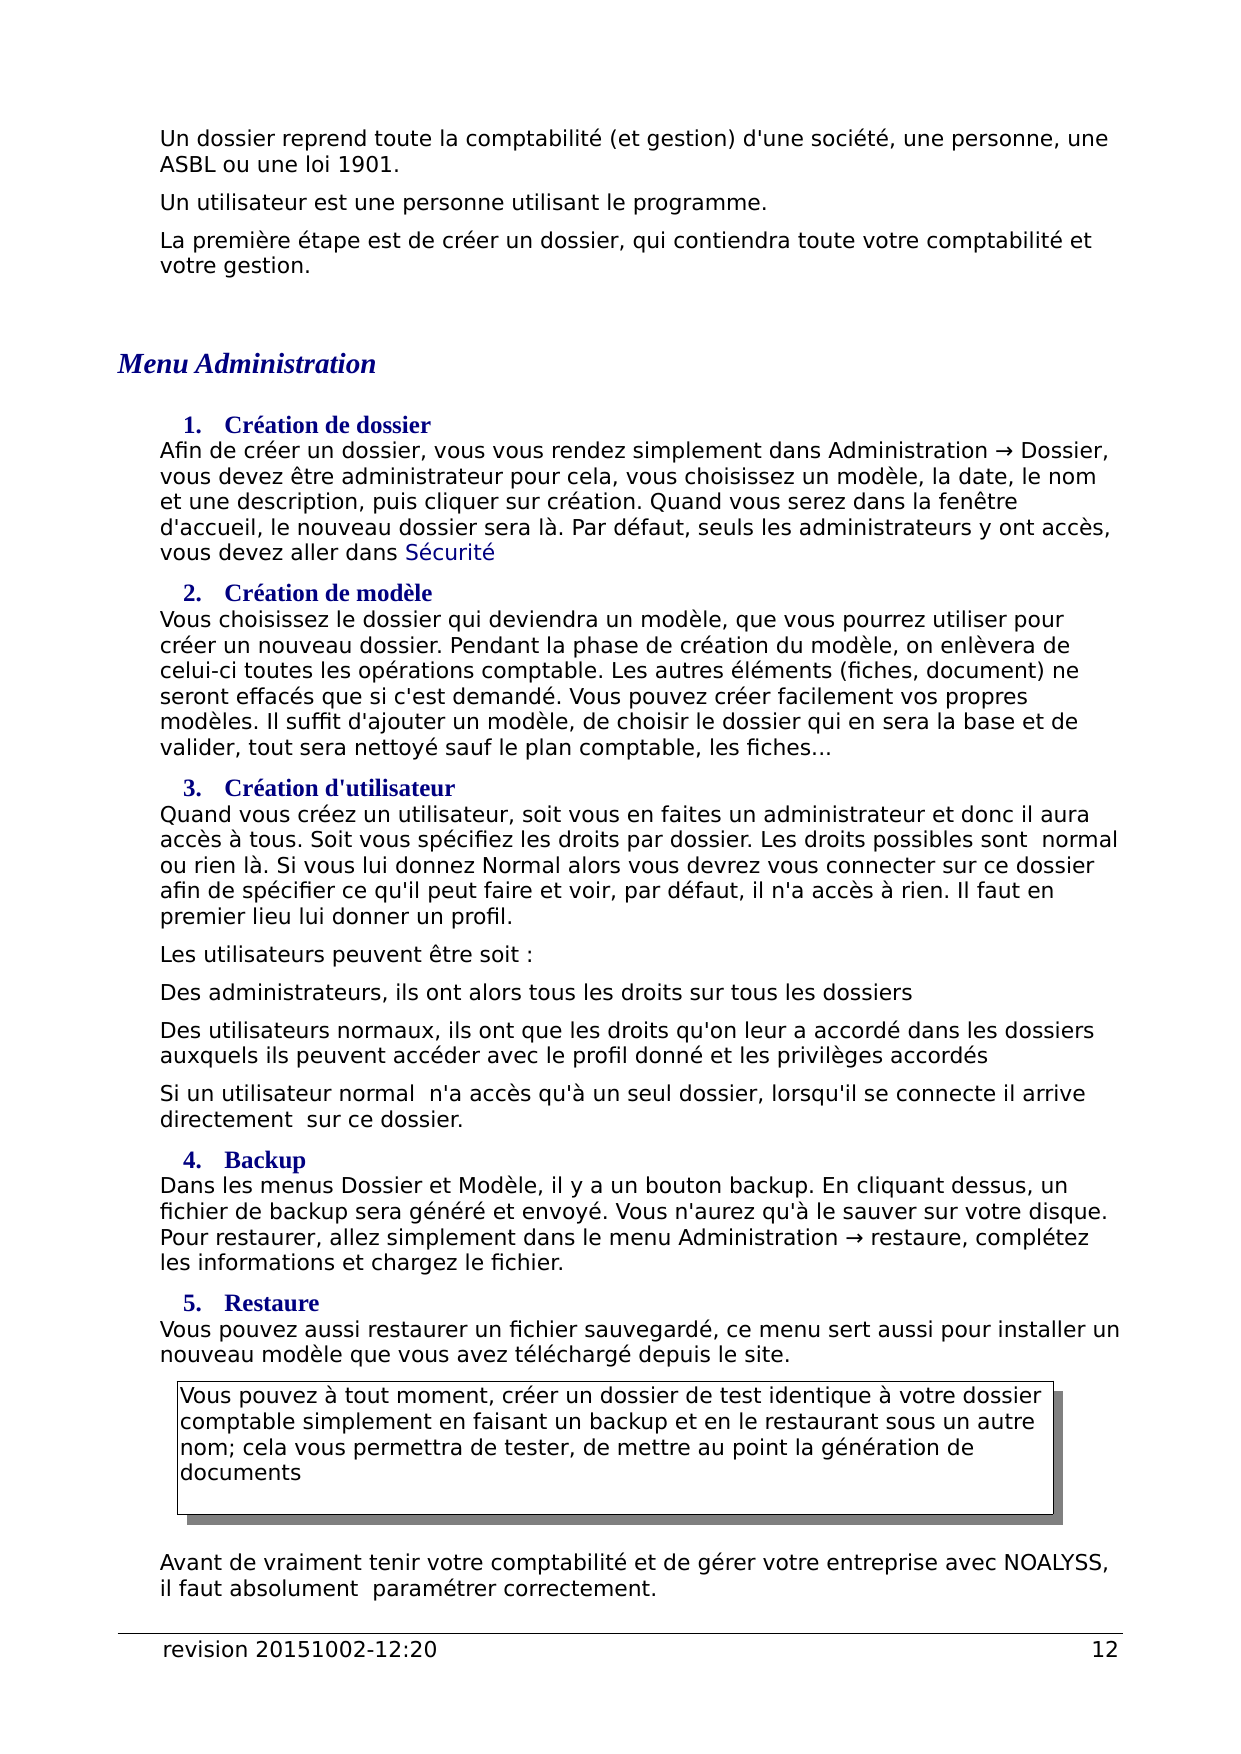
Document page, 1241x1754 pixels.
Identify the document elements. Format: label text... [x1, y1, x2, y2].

text Un utilisateur est une personne utilisant le programme. [159, 190, 1123, 216]
subtitle Restaure [177, 1288, 1123, 1317]
subtitle Création de dossier [177, 410, 1123, 438]
text documents [178, 1457, 1053, 1486]
text Vous choisissez le dossier qui deviendra un modèle, que vous pourrez utiliser pour créer un nouveau dossier. Pendant la phase de création du modèle, on enlèvera de celui-ci toutes les opérations comptable. Les autres éléments (fiches, document) ne seront effacés que si c'est demandé. Vous pouvez créer facilement vos propres modèles. Il suffit d'ajouter un modèle, de choisir le dossier qui en sera la base et de valider, tout sera nettoyé sauf le plan comptable, les fiches... [159, 607, 1123, 760]
subtitle Création d'utilisateur [177, 773, 1123, 802]
text Un dossier reprend toute la comptabilité (et gestion) d'une société, une personne, une ASBL ou une loi 1901. [159, 127, 1123, 178]
text Quand vous créez un utilisateur, soit vous en faites un administrateur et donc il aura accès à tous. Soit vous spécifiez les droits par dossier. Les droits possibles sont normal ou rien là. Si vous lui donnez Normal alors vous devrez vous connecter sur ce dossier afin de spécifier ce qu'il peut faire et voir, par défaut, il n'a accès à rien. Il faut en premier lieu lui donner un profil. [159, 802, 1123, 929]
text Dans les menus Dossier et Modèle, il y a un bouton backup. En cliquant dessus, un fichier de backup sera généré et envoyé. Vous n'aurez qu'à le sauver sur votre disque. Pour restaurer, allez simplement dans le menu Administration → restaure, complétez les informations et chargez le fichier. [159, 1174, 1123, 1276]
text Des utilisateurs normaux, ils ont que les droits qu'on leur a accordé dans les dossiers auxquels ils peuvent accéder avec le profil donné et les privilèges accordés [159, 1018, 1123, 1069]
text Les utilisateurs peuvent être soit : [159, 942, 1123, 967]
text Vous pouvez aussi restaurer un fichier sauvegardé, ce menu sert aussi pour installer un nouveau modèle que vous avez téléchargé depuis le site. [159, 1317, 1123, 1368]
text Afin de créer un dossier, vous vous rendez simplement dans Administration → Dossier, vous devez être administrateur pour cela, vous choisissez un modèle, la date, le nom et une description, puis cliquer sur création. Quand vous serez dans la fenêtre d'accueil, le nouveau dossier sera là. Par défaut, seuls les administrateurs y ont accès, vous devez aller dans Sécurité [159, 438, 1123, 566]
text La première étape est de créer un dossier, qui contiendra toute votre comptabilité et votre gestion. [159, 228, 1123, 279]
text Avant de vraiment tenir votre comptabilité et de gérer votre entreprise avec NOALYSS, il faut absolument paramétrer correctement. [159, 1550, 1123, 1601]
text Si un utilisateur normal n'a accès qu'à un seul dossier, lorsqu'il se connecte il arrive directement sur ce dossier. [159, 1081, 1123, 1132]
subtitle Backup [177, 1145, 1123, 1174]
text Des administrateurs, ils ont alors tous les droits sur tous les dossiers [159, 980, 1123, 1005]
subtitle Menu Administration [117, 347, 1123, 380]
text Vous pouvez à tout moment, créer un dossier de test identique à votre dossier comptable simplement en faisant un backup et en le restaurant sous un autre nom; cela vous permettra de tester, de mettre au point la génération de [178, 1382, 1053, 1457]
subtitle Création de modèle [177, 578, 1123, 607]
